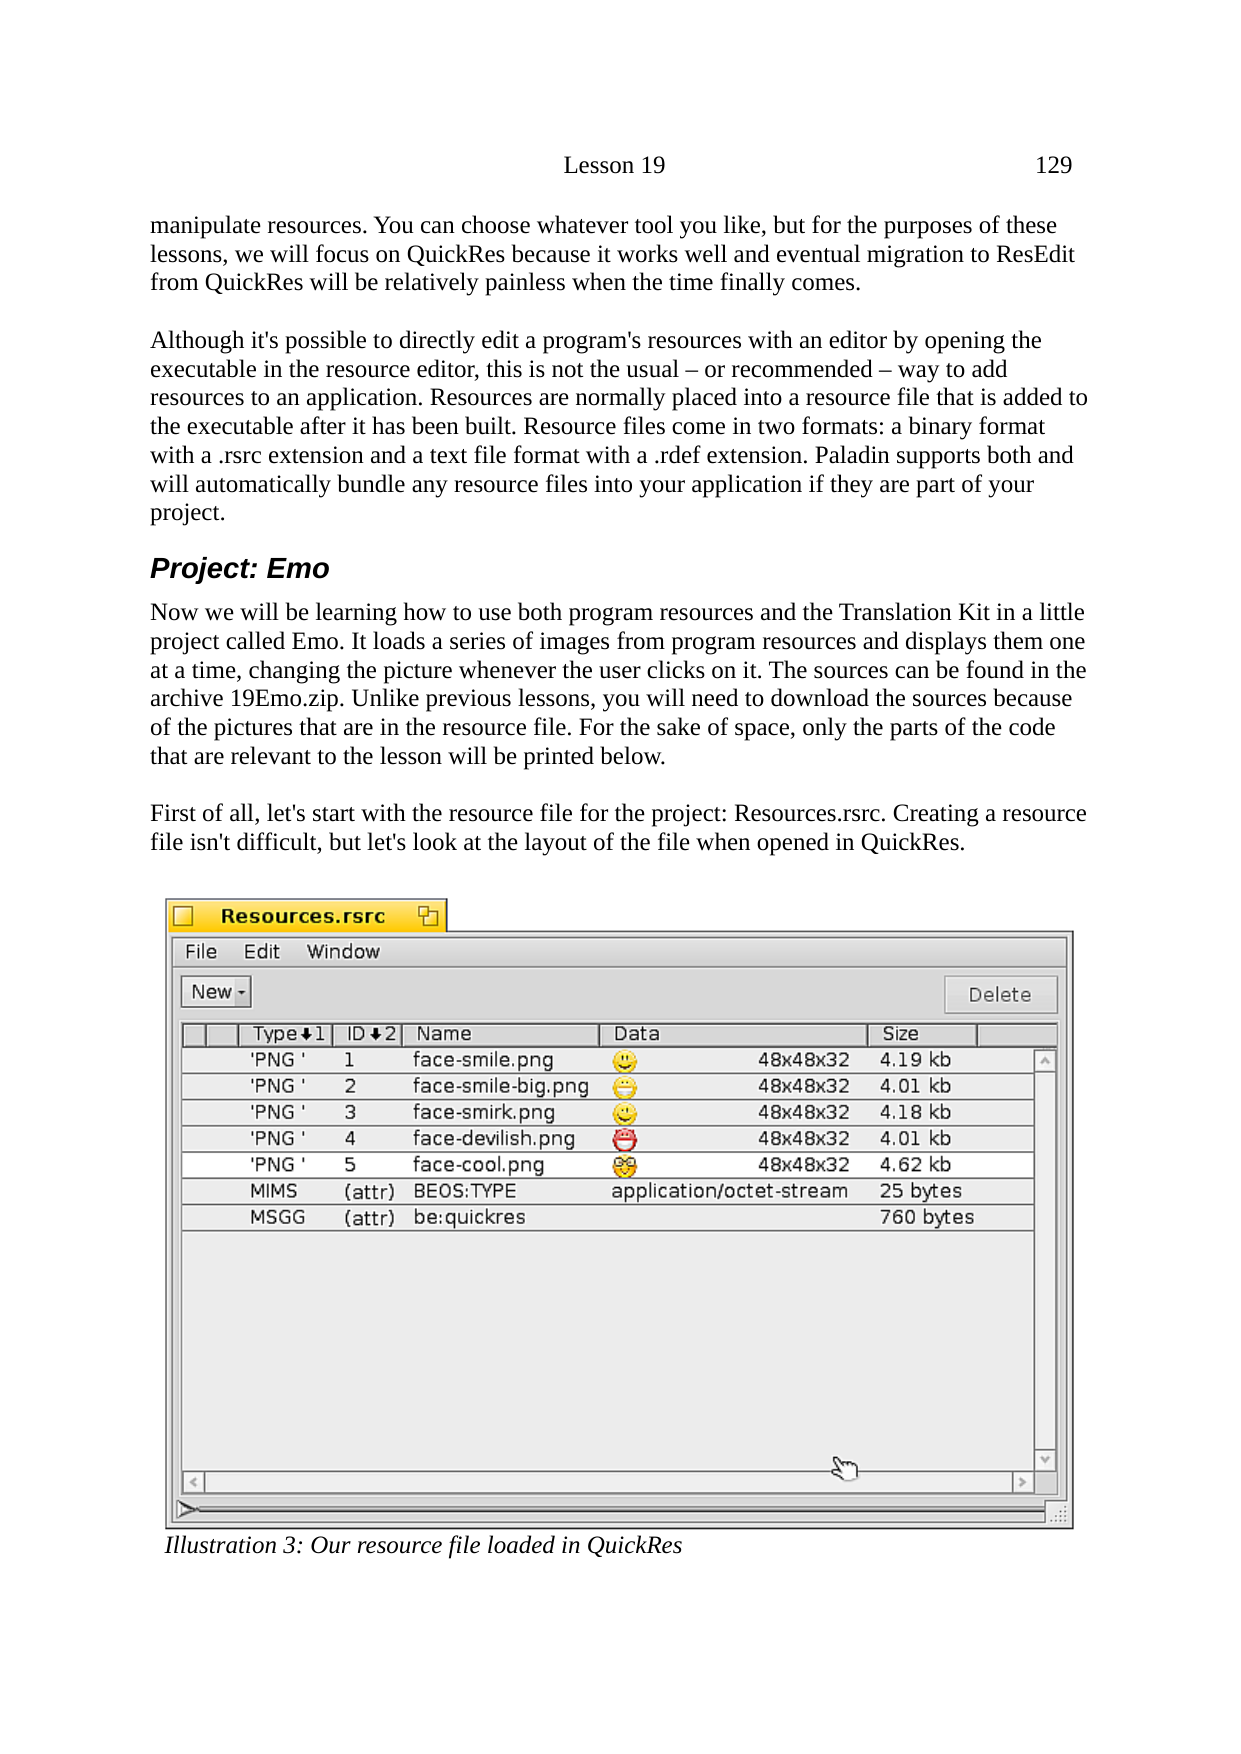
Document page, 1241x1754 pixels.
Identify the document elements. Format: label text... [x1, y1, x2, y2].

text Now we will be learning how to use both program resources and the Translation Kit in a little project called Emo. It loads a series of images from program resources and displays them one at a time, changing the picture whenever the user clicks on it. The sources can be found in the archive 19Emo.zip. Unlike previous lessons, you will need to download the sources because of the pictures that are in the resource file. For the sake of space, only the parts of the code that are relevant to the lesson will be printed below. [150, 597, 1091, 770]
text Although it's possible to directly edit a program's resources with an editor by opening the executable in the resource editor, this is not the usual – or recommended – way to add resources to an application. Resources are normally placed into a resource file that is added to the executable after it has been built. Resource files come in two formats: a binary format with a .rsrc extension and a text file format with a .rdef extension. Paladin supports both and will automatically bundle any resource files into your application if they are part of your project. [150, 325, 1091, 526]
text First of all, let's start with the resource file for the project: Resources.rsrc. Creating a resource file isn't difficult, but let's look at the layout of the file when opened in QuickRes. [150, 798, 1091, 856]
text manipulate resources. You can choose whatever tool you like, but for the purposes of these lessons, we will focus on QuickRes because it works well and eventual migration to ResEdit from QuickRes will be relatively painless when the time finally comes. [150, 210, 1091, 296]
picture [164, 897, 1077, 1531]
text Illustration 3: Our resource file loaded in QuickRes [164, 1531, 1076, 1559]
subtitle Project: Emo [150, 551, 1091, 585]
